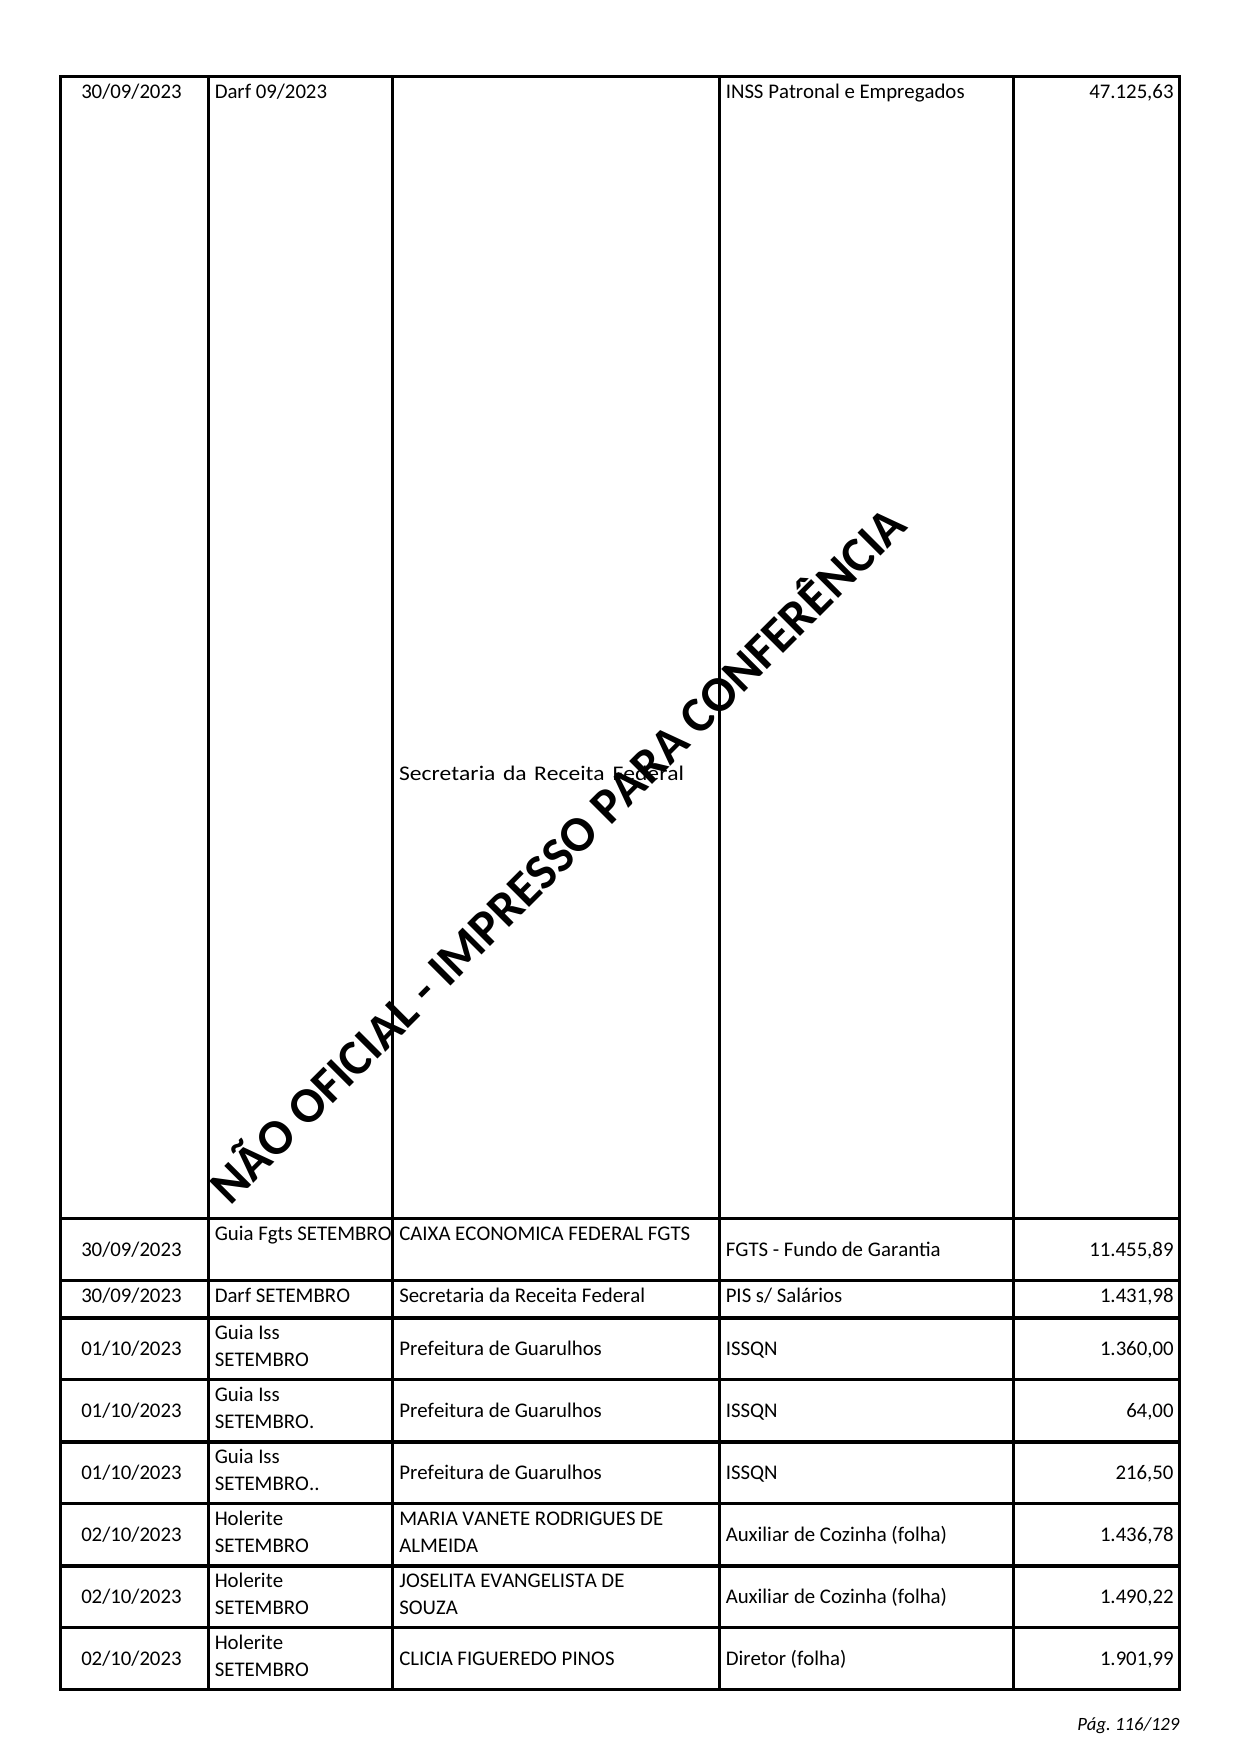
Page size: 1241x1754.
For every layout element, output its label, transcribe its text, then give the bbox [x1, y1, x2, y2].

table_cell Guia Iss SETEMBRO.. [210, 1444, 391, 1502]
table_cell Holerite SETEMBRO [210, 1505, 391, 1564]
table_cell CLICIA FIGUEREDO PINOS [394, 1629, 718, 1688]
table_cell 30/09/2023 [62, 1220, 207, 1279]
table_cell 1.901,99 [1015, 1629, 1178, 1688]
table_cell 1.431,98 [1015, 1282, 1178, 1316]
table_cell 1.360,00 [1015, 1320, 1178, 1378]
table_cell Secretaria da Receita Federal [394, 1282, 718, 1316]
table_cell PIS s/ Salários [721, 1282, 1012, 1316]
table_cell Prefeitura de Guarulhos [394, 1381, 718, 1440]
table_cell 1.436,78 [1015, 1505, 1178, 1564]
table_cell Auxiliar de Cozinha (folha) [721, 1568, 1012, 1626]
table_cell [394, 78, 718, 1217]
table_cell FGTS - Fundo de Garantia [721, 1220, 1012, 1279]
table_cell 64,00 [1015, 1381, 1178, 1440]
table_cell 47.125,63 [1015, 78, 1178, 1217]
table_cell ISSQN [721, 1320, 1012, 1378]
table_cell Auxiliar de Cozinha (folha) [721, 1505, 1012, 1564]
table_cell 11.455,89 [1015, 1220, 1178, 1279]
table_cell Darf SETEMBRO [210, 1282, 391, 1316]
table_cell 30/09/2023 [62, 1282, 207, 1316]
table_cell MARIA VANETE RODRIGUES DE ALMEIDA [394, 1505, 718, 1564]
table_cell [708, 684, 718, 705]
table_cell CAIXA ECONOMICA FEDERAL FGTS [394, 1220, 718, 1279]
table_cell 01/10/2023 [62, 1320, 207, 1378]
table_cell 01/10/2023 [62, 1381, 207, 1440]
table_cell 1.490,22 [1015, 1568, 1178, 1626]
table_cell 02/10/2023 [62, 1629, 207, 1688]
table_cell Diretor (folha) [721, 1629, 1012, 1688]
table_cell INSS Patronal e Empregados [721, 78, 1012, 1217]
table_cell Prefeitura de Guarulhos [394, 1320, 718, 1378]
table_cell ISSQN [721, 1444, 1012, 1502]
table_cell 30/09/2023 [62, 78, 207, 1217]
table_cell 216,50 [1015, 1444, 1178, 1502]
table_cell ISSQN [721, 1381, 1012, 1440]
table_cell 02/10/2023 [62, 1568, 207, 1626]
table_cell Guia Iss SETEMBRO. [210, 1381, 391, 1440]
table_cell Holerite SETEMBRO [210, 1568, 391, 1626]
table_cell Darf 09/2023 [210, 78, 391, 1217]
table_cell Guia Iss SETEMBRO [210, 1320, 391, 1378]
table_cell Guia Fgts SETEMBRO [210, 1220, 391, 1279]
table_cell JOSELITA EVANGELISTA DE SOUZA [394, 1568, 718, 1626]
table_cell 02/10/2023 [62, 1505, 207, 1564]
table_cell 01/10/2023 [62, 1444, 207, 1502]
table_cell Prefeitura de Guarulhos [394, 1444, 718, 1502]
table_cell Holerite SETEMBRO [210, 1629, 391, 1688]
